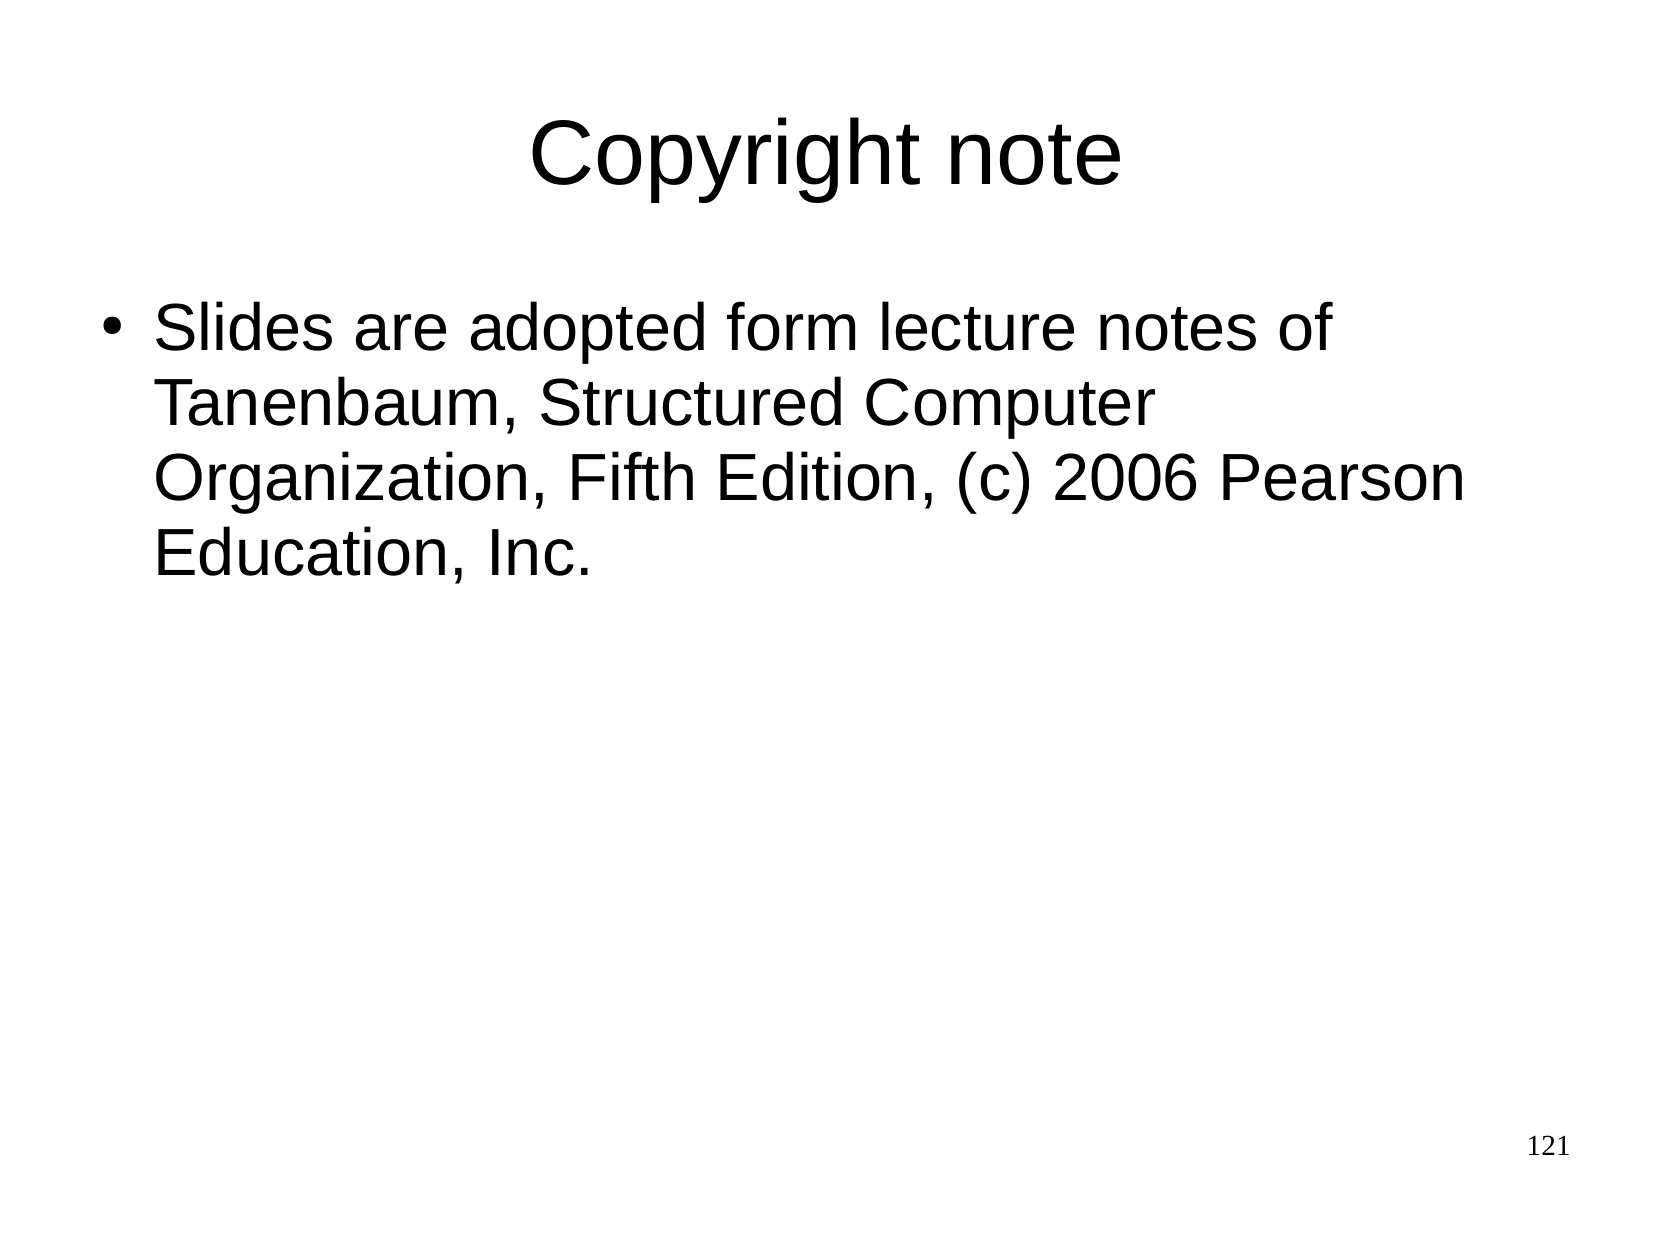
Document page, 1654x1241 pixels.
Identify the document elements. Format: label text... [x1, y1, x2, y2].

list Slides are adopted form lecture notes of Tanenbaum, Structured Computer Organization, Fifth Edition, (c) 2006 Pearson Education, Inc. [82, 290, 1538, 1010]
title Copyright note [82, 49, 1571, 257]
